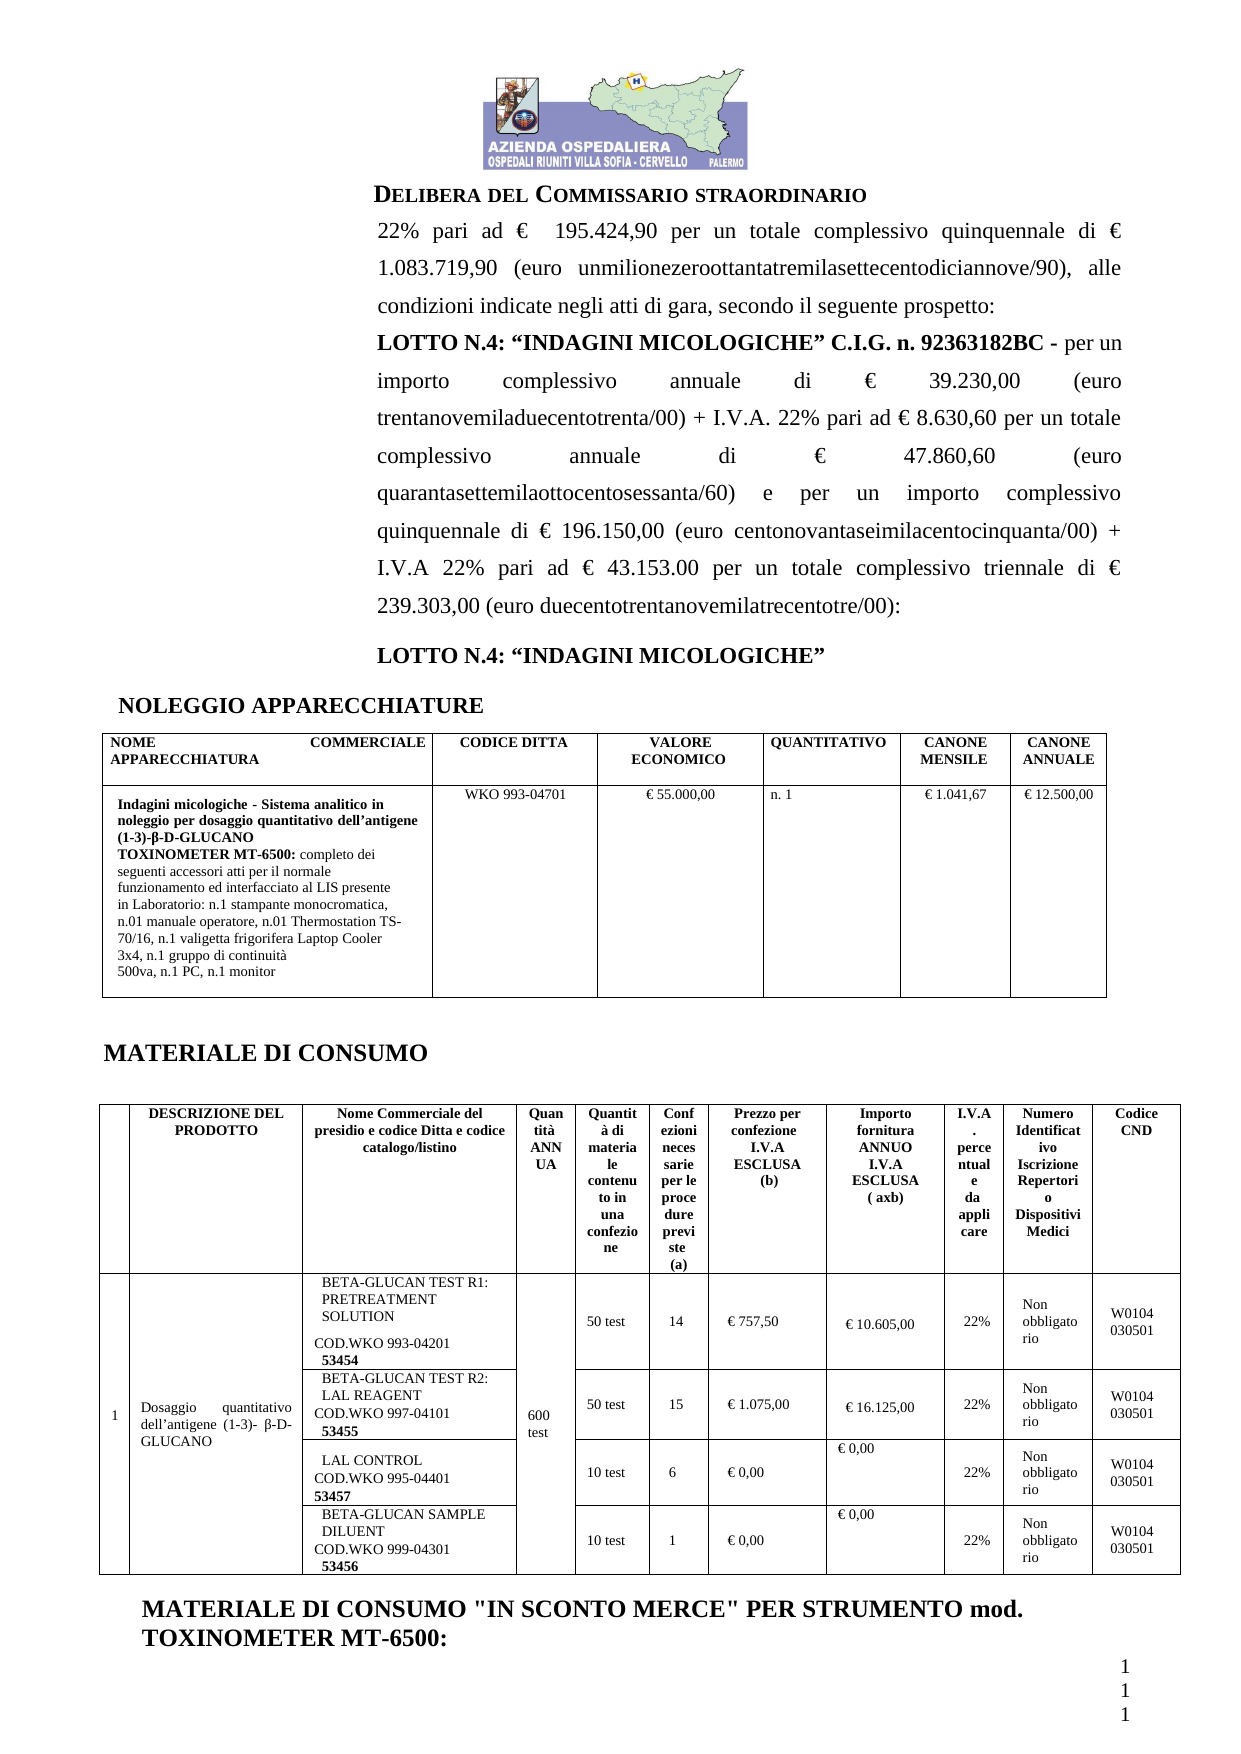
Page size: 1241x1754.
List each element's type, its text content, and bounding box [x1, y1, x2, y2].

table_header VALORE ECONOMICO [598, 734, 763, 784]
table_cell € 1.075,00 [709, 1370, 826, 1439]
table_cell 15 [650, 1370, 708, 1439]
table_cell BETA-GLUCAN SAMPLE DILUENT COD.WKO 999-04301 53456 [303, 1506, 516, 1574]
table_cell Indagini micologiche - Sistema analitico in noleggio per dosaggio quantitativo dell’antigene (1-3)-β-D-GLUCANO TOXINOMETER MT-6500: completo dei seguenti accessori atti per il normale funzionamento ed interfacciato al LIS presente in Laboratorio: n.1 stampante monocromatica, n.01 manuale operatore, n.01 Thermostation TS- 70/16, n.1 valigetta frigorifera Laptop Cooler 3x4, n.1 gruppo di continuità 500va, n.1 PC, n.1 monitor [103, 786, 432, 997]
table_cell 1 [650, 1506, 708, 1574]
table_cell W0104030501 [1093, 1370, 1180, 1439]
table_header CODICE DITTA [433, 734, 597, 784]
table_cell LAL CONTROL COD.WKO 995-04401 53457 [303, 1440, 516, 1505]
table_cell 14 [650, 1274, 708, 1369]
table_header Codice CND [1093, 1105, 1180, 1273]
table_cell € 0,00 [709, 1440, 826, 1505]
table_cell € 757,50 [709, 1274, 826, 1369]
table_header CANONE MENSILE [901, 734, 1010, 784]
table_cell 1 [100, 1274, 129, 1574]
table_cell 10 test [576, 1506, 649, 1574]
table_cell Non obbligatorio [1004, 1440, 1092, 1505]
table_header I.V.A. percentuale da applicare [945, 1105, 1003, 1273]
table_cell € 0,00 [709, 1506, 826, 1574]
table_cell n. 1 [764, 786, 900, 997]
table_cell € 0,00 [827, 1440, 944, 1505]
table_cell BETA-GLUCAN TEST R2: LAL REAGENT COD.WKO 997-04101 53455 [303, 1370, 516, 1439]
table_cell 50 test [576, 1370, 649, 1439]
table_cell € 12.500,00 [1011, 786, 1106, 997]
table_cell Non obbligatorio [1004, 1370, 1092, 1439]
table_cell 22% [945, 1370, 1003, 1439]
text LOTTO N.4: “INDAGINI MICOLOGICHE” C.I.G. n. 92363182BC - per un importo complessivo annuale di € 39.230,00 (euro trentanovemiladuecentotrenta/00) + I.V.A. 22% pari ad € 8.630,60 per un totale complessivo annuale di € 47.860,60 (euro quarantasettemilaottocentosessanta/60) e per un importo complessivo quinquennale di € 196.150,00 (euro centonovantaseimilacentocinquanta/00) + I.V.A 22% pari ad € 43.153.00 per un totale complessivo triennale di € 239.303,00 (euro duecentotrentanovemilatrecentotre/00): [377, 321, 1122, 621]
text MATERIALE DI CONSUMO "IN SCONTO MERCE" PER STRUMENTO mod. TOXINOMETER MT-6500: [142, 1594, 1122, 1652]
table_cell € 0,00 [827, 1506, 944, 1574]
table_header Numero Identificativo Iscrizione Repertorio Dispositivi Medici [1004, 1105, 1092, 1273]
table_header DESCRIZIONE DEL PRODOTTO [130, 1105, 302, 1273]
table_cell W0104030501 [1093, 1506, 1180, 1574]
table_cell € 1.041,67 [901, 786, 1010, 997]
table_cell 50 test [576, 1274, 649, 1369]
table_cell € 16.125,00 [827, 1370, 944, 1439]
table_header Quantità ANNUA [517, 1105, 575, 1273]
table_cell Non obbligatorio [1004, 1274, 1092, 1369]
text MATERIALE DI CONSUMO [118, 1033, 1122, 1069]
text NOLEGGIO APPARECCHIATURE [118, 683, 1107, 721]
table_cell Non obbligatorio [1004, 1506, 1092, 1574]
table_cell Dosaggio quantitativo dell’antigene (1-3)- β-D-GLUCANO [130, 1274, 302, 1574]
table_header [100, 1105, 129, 1273]
table_header QUANTITATIVO [764, 734, 900, 784]
table_cell 22% [945, 1440, 1003, 1505]
table_cell WKO 993-04701 [433, 786, 597, 997]
text LOTTO N.4: “INDAGINI MICOLOGICHE” [377, 633, 1122, 671]
table_header Nome Commerciale del presidio e codice Ditta e codice catalogo/listino [303, 1105, 516, 1273]
table_cell BETA-GLUCAN TEST R1: PRETREATMENT SOLUTION COD.WKO 993-04201 53454 [303, 1274, 516, 1369]
table_cell 22% [945, 1506, 1003, 1574]
table_cell 600 test [517, 1274, 575, 1574]
table_header CANONE ANNUALE [1011, 734, 1106, 784]
list 22% pari ad € 195.424,90 per un totale complessivo quinquennale di € 1.083.719,90 (euro unmilionezeroottantatremilasettecentodiciannove/90), alle condizioni indicate negli atti di gara, secondo il seguente prospetto: [340, 208, 1122, 321]
table_cell € 10.605,00 [827, 1274, 944, 1369]
table_cell W0104030501 [1093, 1440, 1180, 1505]
table_header Confezioni necessarie per le procedure previste (a) [650, 1105, 708, 1273]
table_cell 10 test [576, 1440, 649, 1505]
table_header Importo fornitura ANNUO I.V.A ESCLUSA ( axb) [827, 1105, 944, 1273]
table_header Prezzo per confezione I.V.A ESCLUSA (b) [709, 1105, 826, 1273]
table_cell 6 [650, 1440, 708, 1505]
table_cell 22% [945, 1274, 1003, 1369]
table_cell € 55.000,00 [598, 786, 763, 997]
table_header NOME COMMERCIALE APPARECCHIATURA [103, 734, 432, 784]
table_header Quantità di materiale contenuto in una confezione [576, 1105, 649, 1273]
table_cell W0104030501 [1093, 1274, 1180, 1369]
